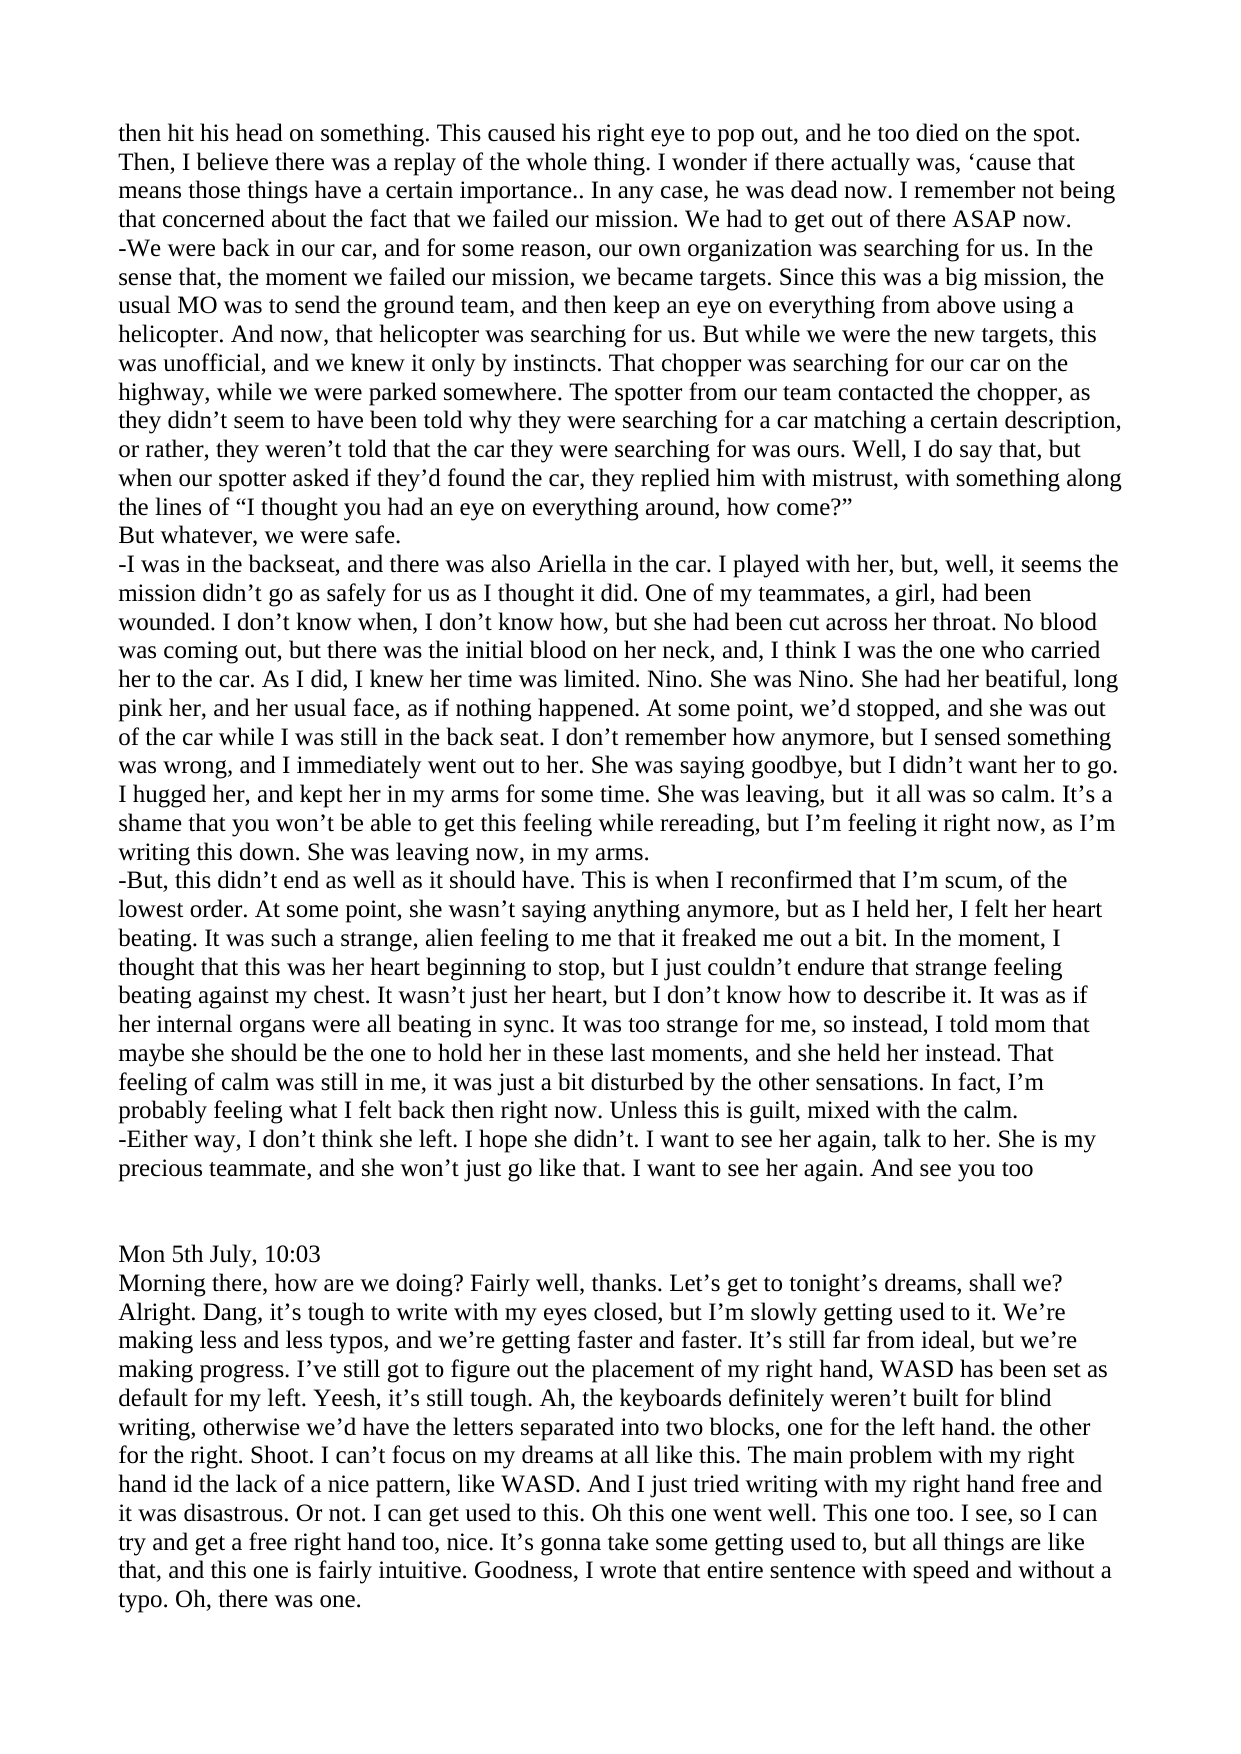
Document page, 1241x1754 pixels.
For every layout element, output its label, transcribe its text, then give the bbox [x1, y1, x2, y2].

text -I was in the backseat, and there was also Ariella in the car. I played with her, but, well, it seems the mission didn’t go as safely for us as I thought it did. One of my teammates, a girl, had been wounded. I don’t know when, I don’t know how, but she had been cut across her throat. No blood was coming out, but there was the initial blood on her neck, and, I think I was the one who carried her to the car. As I did, I knew her time was limited. Nino. She was Nino. She had her beatiful, long pink her, and her usual face, as if nothing happened. At some point, we’d stopped, and she was out of the car while I was still in the back seat. I don’t remember how anymore, but I sensed something was wrong, and I immediately went out to her. She was saying goodbye, but I didn’t want her to go. I hugged her, and kept her in my arms for some time. She was leaving, but it all was so calm. It’s a shame that you won’t be able to get this feeling while rereading, but I’m feeling it right now, as I’m writing this down. She was leaving now, in my arms. [118, 549, 1122, 866]
text -Either way, I don’t think she left. I hope she didn’t. I want to see her again, talk to her. She is my precious teammate, and she won’t just go like that. I want to see her again. And see you too [118, 1124, 1122, 1182]
text But whatever, we were safe. [118, 521, 1122, 549]
text -But, this didn’t end as well as it should have. This is when I reconfirmed that I’m scum, of the lowest order. At some point, she wasn’t saying anything anymore, but as I held her, I felt her heart beating. It was such a strange, alien feeling to me that it freaked me out a bit. In the moment, I thought that this was her heart beginning to stop, but I just couldn’t endure that strange feeling beating against my chest. It wasn’t just her heart, but I don’t know how to describe it. It was as if her internal organs were all beating in sync. It was too strange for me, so instead, I told mom that maybe she should be the one to hold her in these last moments, and she held her instead. That feeling of calm was still in me, it was just a bit disturbed by the other sensations. In fact, I’m probably feeling what I felt back then right now. Unless this is guilt, mixed with the calm. [118, 866, 1122, 1124]
text Morning there, how are we doing? Fairly well, thanks. Let’s get to tonight’s dreams, shall we? Alright. Dang, it’s tough to write with my eyes closed, but I’m slowly getting used to it. We’re making less and less typos, and we’re getting faster and faster. It’s still far from ideal, but we’re making progress. I’ve still got to figure out the placement of my right hand, WASD has been set as default for my left. Yeesh, it’s still tough. Ah, the keyboards definitely weren’t built for blind writing, otherwise we’d have the letters separated into two blocks, one for the left hand. the other for the right. Shoot. I can’t focus on my dreams at all like this. The main problem with my right hand id the lack of a nice pattern, like WASD. And I just tried writing with my right hand free and it was disastrous. Or not. I can get used to this. Oh this one went well. This one too. I see, so I can try and get a free right hand too, nice. It’s gonna take some getting used to, but all things are like that, and this one is fairly intuitive. Goodness, I wrote that entire sentence with speed and without a typo. Oh, there was one. [118, 1268, 1122, 1613]
text -We were back in our car, and for some reason, our own organization was searching for us. In the sense that, the moment we failed our mission, we became targets. Since this was a big mission, the usual MO was to send the ground team, and then keep an eye on everything from above using a helicopter. And now, that helicopter was searching for us. But while we were the new targets, this was unofficial, and we knew it only by instincts. That chopper was searching for our car on the highway, while we were parked somewhere. The spotter from our team contacted the chopper, as they didn’t seem to have been told why they were searching for a car matching a certain description, or rather, they weren’t told that the car they were searching for was ours. Well, I do say that, but when our spotter asked if they’d found the car, they replied him with mistrust, with something along the lines of “I thought you had an eye on everything around, how come?” [118, 233, 1122, 521]
text then hit his head on something. This caused his right eye to pop out, and he too died on the spot. Then, I believe there was a replay of the whole thing. I wonder if there actually was, ‘cause that means those things have a certain importance.. In any case, he was dead now. I remember not being that concerned about the fact that we failed our mission. We had to get out of there ASAP now. [118, 118, 1122, 233]
text Mon 5th July, 10:03 [118, 1239, 1122, 1268]
